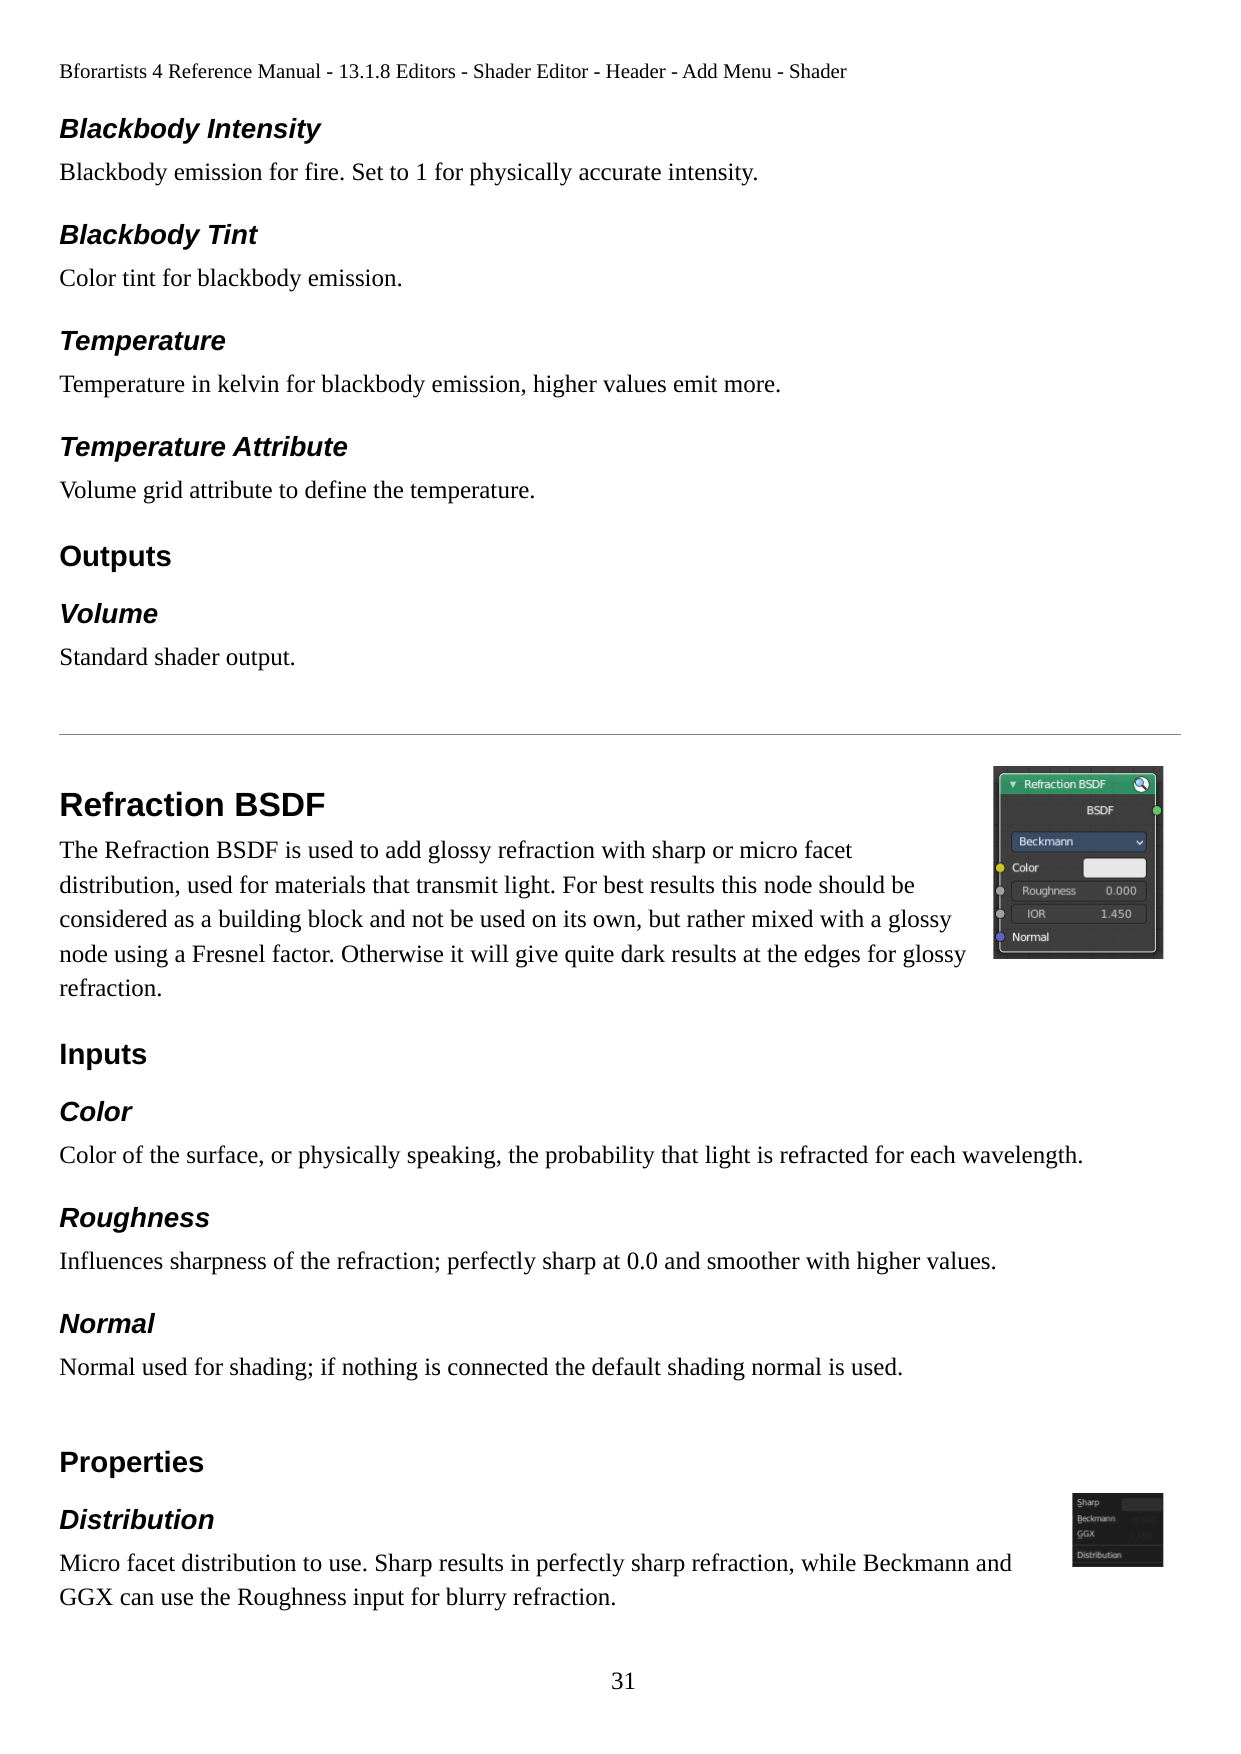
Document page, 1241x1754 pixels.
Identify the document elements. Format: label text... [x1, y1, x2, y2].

subtitle Blackbody Intensity [59, 113, 1181, 144]
subtitle Volume [59, 597, 1181, 629]
subtitle Temperature Attribute [59, 430, 1181, 462]
text Normal used for shading; if nothing is connected the default shading normal is used. [59, 1352, 1181, 1381]
subtitle Properties [59, 1444, 1181, 1478]
text Temperature in kelvin for blackbody emission, higher values emit more. [59, 369, 1181, 398]
text Standard shader output. [59, 642, 1181, 670]
subtitle Blackbody Tint [59, 218, 1181, 250]
subtitle Temperature [59, 324, 1181, 356]
subtitle Roughness [59, 1202, 1181, 1234]
subtitle Distribution [59, 1503, 1072, 1535]
subtitle Outputs [59, 538, 1181, 572]
subtitle [1164, 1503, 1181, 1535]
text Micro facet distribution to use. Sharp results in perfectly sharp refraction, while Beckmann and GGX can use the Roughness input for blurry refraction. [59, 1548, 1181, 1611]
text Volume grid attribute to define the temperature. [59, 475, 1181, 503]
text Color of the surface, or physically speaking, the probability that light is refracted for each wavelength. [59, 1140, 1181, 1169]
picture [993, 766, 1164, 959]
subtitle Normal [59, 1308, 1181, 1339]
text The Refraction BSDF is used to add glossy refraction with sharp or micro facet distribution, used for materials that transmit light. For best results this node should be considered as a building block and not be used on its own, but rather mixed with a glossy node using a Fresnel factor. Otherwise it will give quite dark results at the edges for glossy refraction. [59, 836, 1181, 1002]
subtitle Refraction BSDF [59, 784, 993, 823]
text Blackbody emission for fire. Set to 1 for physically accurate intensity. [59, 157, 1181, 186]
text Color tint for blackbody emission. [59, 263, 1181, 292]
subtitle Inputs [59, 1037, 1181, 1071]
text Influences sharpness of the refraction; perfectly sharp at 0.0 and smoother with higher values. [59, 1246, 1181, 1275]
subtitle [1164, 784, 1181, 823]
subtitle Color [59, 1096, 1181, 1128]
picture [1072, 1493, 1164, 1567]
